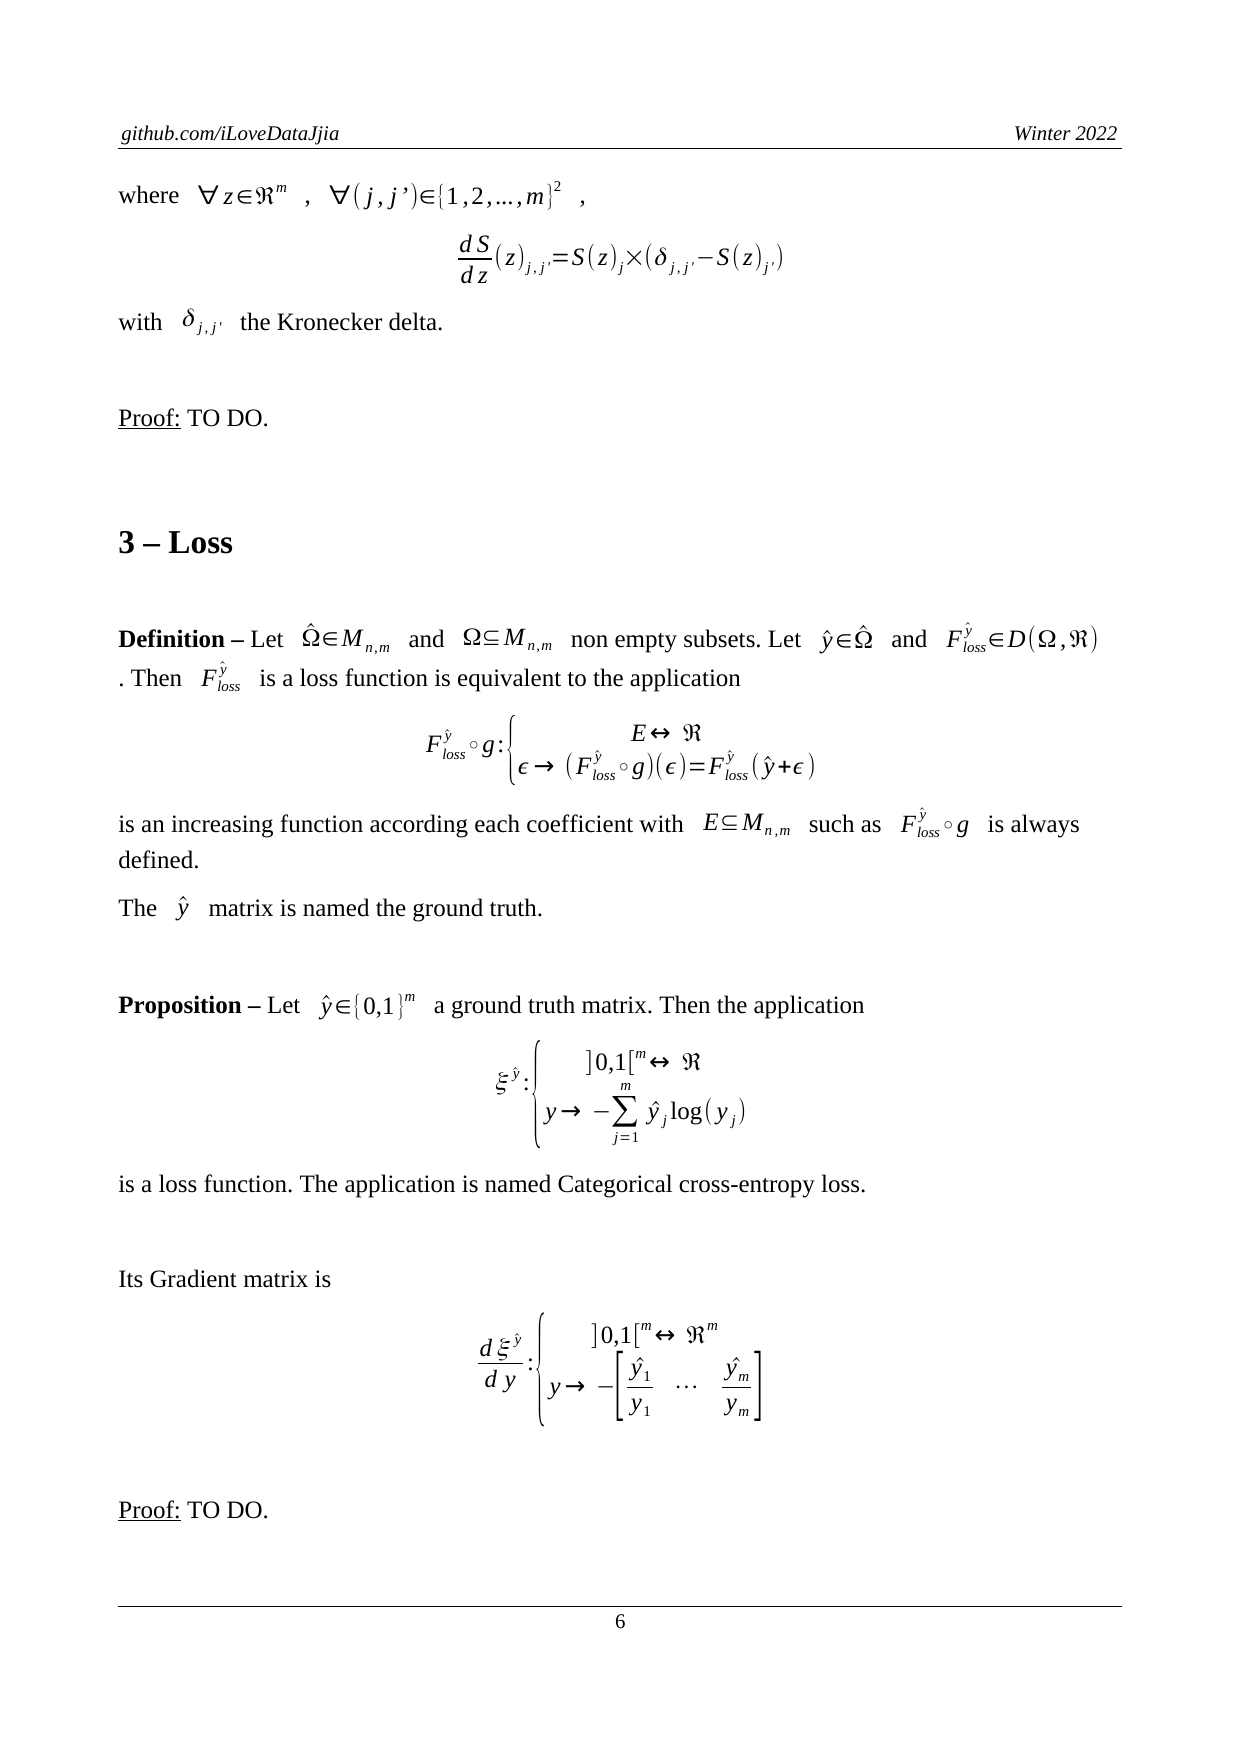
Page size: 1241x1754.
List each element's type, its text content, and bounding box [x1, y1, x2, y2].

text is a loss function. The application is named Categorical cross-entropy loss. [118, 1169, 1122, 1198]
text is an increasing function according each coefficient withsuch asis always defined. [118, 806, 1122, 874]
text where,, [118, 178, 1122, 211]
text Definition – Letandnon empty subsets. Letand. Thenis a loss function is equivalent to the application [118, 621, 1122, 695]
text Proof: TO DO. [118, 1495, 1122, 1524]
text Thematrix is named the ground truth. [118, 893, 1122, 921]
subtitle 3 – Loss [118, 523, 1122, 561]
text Proof: TO DO. [118, 403, 1122, 431]
text withthe Kronecker delta. [118, 307, 1122, 336]
text Its Gradient matrix is [118, 1264, 1122, 1293]
text Proposition – Leta ground truth matrix. Then the application [118, 988, 1122, 1021]
